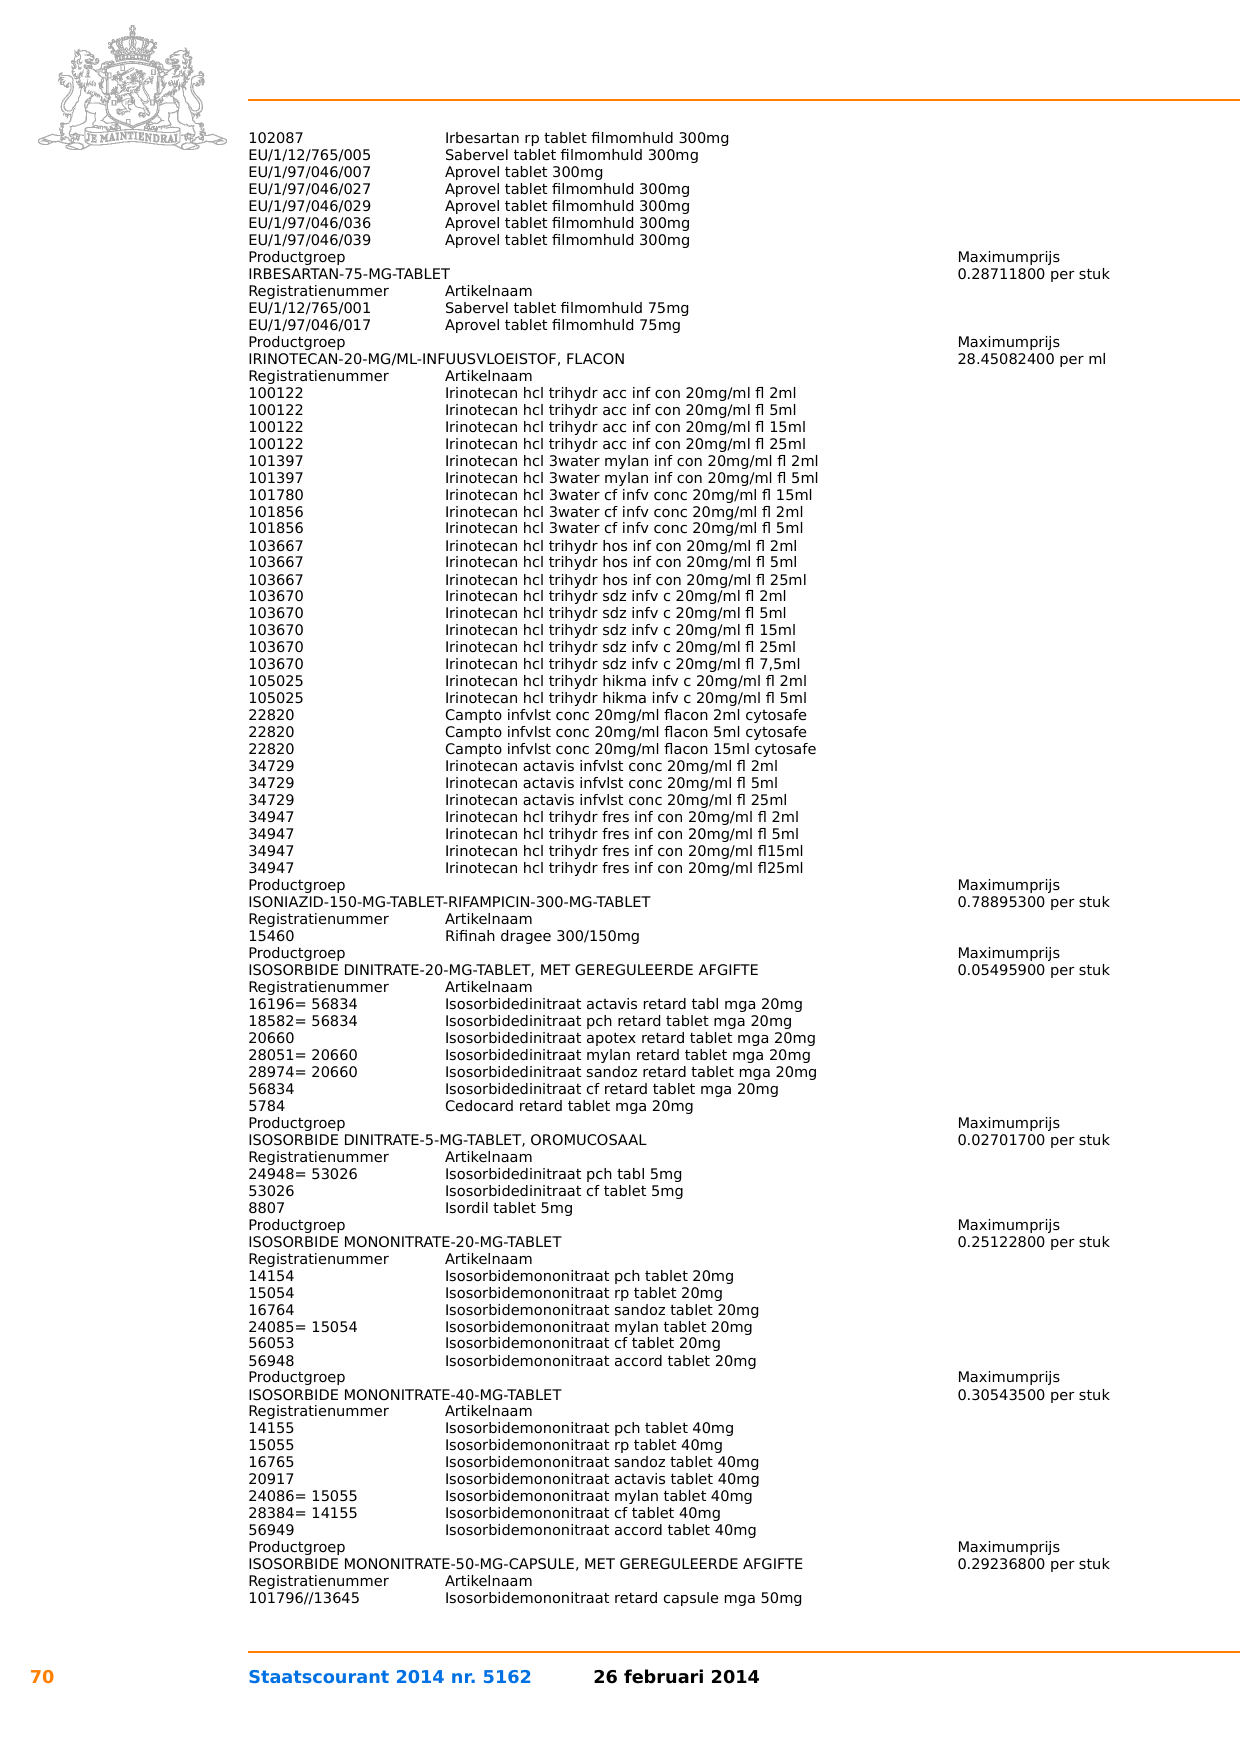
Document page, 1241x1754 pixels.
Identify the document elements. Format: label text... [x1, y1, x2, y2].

table_cell [951, 622, 1163, 639]
table_cell Maximumprijs [951, 249, 1163, 266]
table_cell 28051= 20660 [248, 1047, 439, 1064]
table_cell Irinotecan hcl trihydr acc inf con 20mg/ml fl 5ml [439, 402, 951, 418]
table_cell EU/1/97/046/007 [248, 164, 439, 181]
table_cell [951, 571, 1163, 588]
table_cell 0.78895300 per stuk [951, 894, 1163, 911]
table_cell [951, 1454, 1163, 1471]
table_cell Isosorbidedinitraat pch tabl 5mg [439, 1166, 951, 1183]
table_cell ISOSORBIDE DINITRATE-5-MG-TABLET, OROMUCOSAAL [248, 1132, 951, 1149]
table_cell Isosorbidedinitraat cf retard tablet mga 20mg [439, 1081, 951, 1098]
table_cell Maximumprijs [951, 1115, 1163, 1132]
table_cell [951, 1301, 1163, 1318]
table_cell [951, 317, 1163, 334]
table_cell 22820 [248, 724, 439, 741]
table_cell [439, 1369, 951, 1386]
table_cell [951, 1420, 1163, 1437]
table_cell Irinotecan hcl 3water cf infv conc 20mg/ml fl 15ml [439, 486, 951, 503]
table_cell Aprovel tablet filmomhuld 300mg [439, 181, 951, 198]
table_cell EU/1/97/046/017 [248, 317, 439, 334]
table_cell Registratienummer [248, 1403, 439, 1420]
table_cell [439, 1539, 951, 1556]
table_cell 34729 [248, 792, 439, 809]
table_cell IRBESARTAN-75-MG-TABLET [248, 266, 951, 283]
table_cell 28384= 14155 [248, 1505, 439, 1522]
table_cell Irinotecan hcl 3water mylan inf con 20mg/ml fl 5ml [439, 470, 951, 486]
table_cell Aprovel tablet filmomhuld 300mg [439, 198, 951, 215]
table_cell [951, 402, 1163, 418]
table_cell 103667 [248, 554, 439, 571]
table_cell Isordil tablet 5mg [439, 1200, 951, 1217]
table_cell 8807 [248, 1200, 439, 1217]
table_cell 22820 [248, 741, 439, 758]
table_cell 100122 [248, 419, 439, 436]
table_cell [951, 1098, 1163, 1115]
table_cell Artikelnaam [439, 368, 951, 384]
table_cell Productgroep [248, 334, 439, 351]
table_cell 56834 [248, 1081, 439, 1098]
table_cell [951, 1030, 1163, 1047]
table_cell Isosorbidemononitraat accord tablet 20mg [439, 1353, 951, 1369]
table_cell [951, 198, 1163, 215]
table_cell 103670 [248, 639, 439, 656]
table_cell Registratienummer [248, 368, 439, 384]
table_cell 15460 [248, 928, 439, 945]
table_cell Isosorbidemononitraat sandoz tablet 20mg [439, 1301, 951, 1318]
table_cell Registratienummer [248, 979, 439, 996]
table_cell [951, 1166, 1163, 1183]
table_cell EU/1/97/046/029 [248, 198, 439, 215]
table_cell Maximumprijs [951, 1539, 1163, 1556]
table_cell Isosorbidemononitraat actavis tablet 40mg [439, 1471, 951, 1488]
table_cell [951, 1047, 1163, 1064]
table_cell Maximumprijs [951, 334, 1163, 351]
table_cell [951, 232, 1163, 249]
table_cell [951, 809, 1163, 826]
table_cell 16765 [248, 1454, 439, 1471]
table_cell 101397 [248, 453, 439, 469]
table_cell Artikelnaam [439, 1149, 951, 1166]
table_cell [439, 1217, 951, 1233]
table_cell Artikelnaam [439, 1403, 951, 1420]
table_cell Irinotecan hcl 3water mylan inf con 20mg/ml fl 2ml [439, 453, 951, 469]
table_cell [951, 605, 1163, 622]
table_cell [951, 588, 1163, 605]
table_cell Isosorbidedinitraat cf tablet 5mg [439, 1183, 951, 1199]
table_cell Isosorbidemononitraat pch tablet 40mg [439, 1420, 951, 1437]
table_cell Isosorbidemononitraat cf tablet 40mg [439, 1505, 951, 1522]
table_cell Irinotecan hcl trihydr sdz infv c 20mg/ml fl 2ml [439, 588, 951, 605]
table_cell Isosorbidemononitraat sandoz tablet 40mg [439, 1454, 951, 1471]
table_cell Isosorbidedinitraat apotex retard tablet mga 20mg [439, 1030, 951, 1047]
table_cell [951, 639, 1163, 656]
table_cell 28.45082400 per ml [951, 351, 1163, 368]
table_cell [951, 843, 1163, 860]
table_cell 103670 [248, 656, 439, 673]
table_cell 100122 [248, 436, 439, 452]
table_cell [951, 1353, 1163, 1369]
table_cell [951, 979, 1163, 996]
table_cell [951, 130, 1163, 147]
table_cell Isosorbidemononitraat mylan tablet 40mg [439, 1488, 951, 1505]
table_cell 100122 [248, 385, 439, 402]
table_cell 24085= 15054 [248, 1319, 439, 1335]
table_cell Registratienummer [248, 1251, 439, 1267]
table_cell Registratienummer [248, 911, 439, 928]
table_cell [951, 453, 1163, 469]
table_cell [439, 249, 951, 266]
table_cell Campto infvlst conc 20mg/ml flacon 15ml cytosafe [439, 741, 951, 758]
table_cell [951, 164, 1163, 181]
table_cell 0.02701700 per stuk [951, 1132, 1163, 1149]
table_cell Irinotecan actavis infvlst conc 20mg/ml fl 25ml [439, 792, 951, 809]
table_cell Registratienummer [248, 283, 439, 300]
table_cell Aprovel tablet 300mg [439, 164, 951, 181]
table_cell 101780 [248, 486, 439, 503]
table_cell Campto infvlst conc 20mg/ml flacon 2ml cytosafe [439, 707, 951, 724]
table_cell 15054 [248, 1285, 439, 1301]
table_cell [951, 1573, 1163, 1590]
table_cell [951, 1319, 1163, 1335]
table_cell 18582= 56834 [248, 1013, 439, 1030]
table_cell 20660 [248, 1030, 439, 1047]
table_cell [951, 1149, 1163, 1166]
table_cell Irinotecan hcl trihydr hikma infv c 20mg/ml fl 5ml [439, 690, 951, 707]
table_cell Irinotecan hcl 3water cf infv conc 20mg/ml fl 2ml [439, 504, 951, 520]
table_cell [951, 741, 1163, 758]
table_cell Campto infvlst conc 20mg/ml flacon 5ml cytosafe [439, 724, 951, 741]
table_cell Isosorbidedinitraat actavis retard tabl mga 20mg [439, 996, 951, 1013]
table_cell [951, 758, 1163, 775]
table_cell [951, 792, 1163, 809]
table_cell Isosorbidedinitraat mylan retard tablet mga 20mg [439, 1047, 951, 1064]
table_cell [951, 1081, 1163, 1098]
table_cell [951, 1505, 1163, 1522]
table_cell Isosorbidedinitraat sandoz retard tablet mga 20mg [439, 1064, 951, 1081]
table_cell [951, 911, 1163, 928]
table_cell 101397 [248, 470, 439, 486]
table_cell 34947 [248, 860, 439, 877]
table_cell 0.25122800 per stuk [951, 1234, 1163, 1251]
table_cell Isosorbidedinitraat pch retard tablet mga 20mg [439, 1013, 951, 1030]
table_cell [951, 554, 1163, 571]
table_cell 0.28711800 per stuk [951, 266, 1163, 283]
table_cell Registratienummer [248, 1149, 439, 1166]
table_cell Irinotecan actavis infvlst conc 20mg/ml fl 2ml [439, 758, 951, 775]
table_cell 34947 [248, 843, 439, 860]
table_cell ISOSORBIDE MONONITRATE-20-MG-TABLET [248, 1234, 951, 1251]
table_cell [951, 1590, 1163, 1607]
table_cell [951, 147, 1163, 164]
table_cell 101856 [248, 520, 439, 537]
table_cell [951, 928, 1163, 945]
table_cell 34729 [248, 758, 439, 775]
table_cell 5784 [248, 1098, 439, 1115]
table_cell Irinotecan hcl trihydr fres inf con 20mg/ml fl 5ml [439, 826, 951, 843]
table_cell 100122 [248, 402, 439, 418]
table_cell [951, 673, 1163, 690]
table_cell EU/1/12/765/001 [248, 300, 439, 317]
table_cell 34729 [248, 775, 439, 792]
table_cell 24948= 53026 [248, 1166, 439, 1183]
table_cell Irinotecan hcl trihydr sdz infv c 20mg/ml fl 7,5ml [439, 656, 951, 673]
table_cell Productgroep [248, 1539, 439, 1556]
table_cell [951, 1488, 1163, 1505]
table_cell Maximumprijs [951, 1369, 1163, 1386]
table_cell ISOSORBIDE DINITRATE-20-MG-TABLET, MET GEREGULEERDE AFGIFTE [248, 962, 951, 979]
table_cell [951, 690, 1163, 707]
table_cell Artikelnaam [439, 1573, 951, 1590]
table_cell [439, 877, 951, 894]
table_cell [951, 1183, 1163, 1199]
table_cell EU/1/97/046/036 [248, 215, 439, 232]
table_cell Isosorbidemononitraat rp tablet 40mg [439, 1437, 951, 1454]
table_cell Isosorbidemononitraat cf tablet 20mg [439, 1335, 951, 1352]
table_cell [951, 1335, 1163, 1352]
table_cell IRINOTECAN-20-MG/ML-INFUUSVLOEISTOF, FLACON [248, 351, 951, 368]
table_cell [951, 996, 1163, 1013]
table_cell Registratienummer [248, 1573, 439, 1590]
table_cell Productgroep [248, 877, 439, 894]
table_cell [439, 1115, 951, 1132]
table_cell [951, 300, 1163, 317]
table_cell 53026 [248, 1183, 439, 1199]
table_cell Productgroep [248, 1115, 439, 1132]
table_cell Irinotecan hcl trihydr hos inf con 20mg/ml fl 5ml [439, 554, 951, 571]
table_cell Artikelnaam [439, 911, 951, 928]
table_cell 103670 [248, 622, 439, 639]
table_cell [951, 1471, 1163, 1488]
table_cell 0.30543500 per stuk [951, 1386, 1163, 1403]
table_cell Aprovel tablet filmomhuld 300mg [439, 232, 951, 249]
table_cell [951, 470, 1163, 486]
table_cell Artikelnaam [439, 283, 951, 300]
table_cell Isosorbidemononitraat retard capsule mga 50mg [439, 1590, 951, 1607]
table_cell [439, 945, 951, 962]
table_cell 56053 [248, 1335, 439, 1352]
table_cell Irinotecan actavis infvlst conc 20mg/ml fl 5ml [439, 775, 951, 792]
table_cell EU/1/12/765/005 [248, 147, 439, 164]
table_cell 0.29236800 per stuk [951, 1556, 1163, 1573]
table_cell 56948 [248, 1353, 439, 1369]
table_cell [951, 656, 1163, 673]
table_cell 20917 [248, 1471, 439, 1488]
table_cell [951, 181, 1163, 198]
table_cell [951, 775, 1163, 792]
table_cell 105025 [248, 690, 439, 707]
table_cell Irinotecan hcl trihydr hikma infv c 20mg/ml fl 2ml [439, 673, 951, 690]
table_cell Cedocard retard tablet mga 20mg [439, 1098, 951, 1115]
table_cell [951, 1064, 1163, 1081]
table_cell 102087 [248, 130, 439, 147]
table_cell Irinotecan hcl trihydr sdz infv c 20mg/ml fl 25ml [439, 639, 951, 656]
table_cell [951, 1268, 1163, 1284]
table_cell 101856 [248, 504, 439, 520]
table_cell Productgroep [248, 249, 439, 266]
table_cell 0.05495900 per stuk [951, 962, 1163, 979]
table_cell [951, 436, 1163, 452]
table_cell 16764 [248, 1301, 439, 1318]
table_cell Irinotecan hcl trihydr hos inf con 20mg/ml fl 25ml [439, 571, 951, 588]
table_cell Sabervel tablet filmomhuld 75mg [439, 300, 951, 317]
table_cell Maximumprijs [951, 877, 1163, 894]
table_cell Irinotecan hcl trihydr fres inf con 20mg/ml fl 2ml [439, 809, 951, 826]
table_cell 103670 [248, 605, 439, 622]
table_cell [951, 385, 1163, 402]
picture [38, 25, 227, 150]
table_cell EU/1/97/046/039 [248, 232, 439, 249]
table_cell Productgroep [248, 1217, 439, 1233]
table_cell Irinotecan hcl trihydr fres inf con 20mg/ml fl15ml [439, 843, 951, 860]
table_cell [951, 520, 1163, 537]
table_cell 105025 [248, 673, 439, 690]
table_cell 56949 [248, 1522, 439, 1539]
table_cell [439, 334, 951, 351]
table_cell 103667 [248, 571, 439, 588]
table_cell 16196= 56834 [248, 996, 439, 1013]
table_cell [951, 419, 1163, 436]
table_cell 103670 [248, 588, 439, 605]
table_cell 28974= 20660 [248, 1064, 439, 1081]
table_cell 14155 [248, 1420, 439, 1437]
table_cell 24086= 15055 [248, 1488, 439, 1505]
table_cell [951, 1522, 1163, 1539]
table_cell Irinotecan hcl 3water cf infv conc 20mg/ml fl 5ml [439, 520, 951, 537]
table_cell Irinotecan hcl trihydr sdz infv c 20mg/ml fl 15ml [439, 622, 951, 639]
table_cell [951, 1251, 1163, 1267]
table_cell Maximumprijs [951, 1217, 1163, 1233]
table_cell Productgroep [248, 945, 439, 962]
table_cell [951, 1200, 1163, 1217]
table_cell Irinotecan hcl trihydr acc inf con 20mg/ml fl 25ml [439, 436, 951, 452]
table_cell Irinotecan hcl trihydr sdz infv c 20mg/ml fl 5ml [439, 605, 951, 622]
table_cell ISONIAZID-150-MG-TABLET-RIFAMPICIN-300-MG-TABLET [248, 894, 951, 911]
table_cell Artikelnaam [439, 979, 951, 996]
table_cell [951, 504, 1163, 520]
table_cell 22820 [248, 707, 439, 724]
table_cell [951, 1437, 1163, 1454]
table_cell Productgroep [248, 1369, 439, 1386]
table_cell 34947 [248, 826, 439, 843]
table_cell Sabervel tablet filmomhuld 300mg [439, 147, 951, 164]
table_cell Artikelnaam [439, 1251, 951, 1267]
table_cell [951, 724, 1163, 741]
table_cell 34947 [248, 809, 439, 826]
table_cell 15055 [248, 1437, 439, 1454]
table_cell [951, 860, 1163, 877]
table_cell [951, 486, 1163, 503]
table_cell Isosorbidemononitraat pch tablet 20mg [439, 1268, 951, 1284]
table_cell Irinotecan hcl trihydr acc inf con 20mg/ml fl 2ml [439, 385, 951, 402]
table_cell [951, 1013, 1163, 1030]
table_cell Isosorbidemononitraat accord tablet 40mg [439, 1522, 951, 1539]
table_cell EU/1/97/046/027 [248, 181, 439, 198]
table_cell Irinotecan hcl trihydr acc inf con 20mg/ml fl 15ml [439, 419, 951, 436]
table_cell Irbesartan rp tablet filmomhuld 300mg [439, 130, 951, 147]
table_cell [951, 538, 1163, 554]
table_cell ISOSORBIDE MONONITRATE-50-MG-CAPSULE, MET GEREGULEERDE AFGIFTE [248, 1556, 951, 1573]
table_cell [951, 1285, 1163, 1301]
table_cell Isosorbidemononitraat mylan tablet 20mg [439, 1319, 951, 1335]
table_cell Aprovel tablet filmomhuld 300mg [439, 215, 951, 232]
table_cell ISOSORBIDE MONONITRATE-40-MG-TABLET [248, 1386, 951, 1403]
table_cell Maximumprijs [951, 945, 1163, 962]
table_cell [951, 283, 1163, 300]
table_cell Rifinah dragee 300/150mg [439, 928, 951, 945]
table_cell 101796//13645 [248, 1590, 439, 1607]
table_cell [951, 215, 1163, 232]
table_cell [951, 368, 1163, 384]
table_cell Aprovel tablet filmomhuld 75mg [439, 317, 951, 334]
table_cell Isosorbidemononitraat rp tablet 20mg [439, 1285, 951, 1301]
table_cell Irinotecan hcl trihydr hos inf con 20mg/ml fl 2ml [439, 538, 951, 554]
table_cell 103667 [248, 538, 439, 554]
table_cell 14154 [248, 1268, 439, 1284]
table_cell Irinotecan hcl trihydr fres inf con 20mg/ml fl25ml [439, 860, 951, 877]
table_cell [951, 1403, 1163, 1420]
table_cell [951, 707, 1163, 724]
table_cell [951, 826, 1163, 843]
